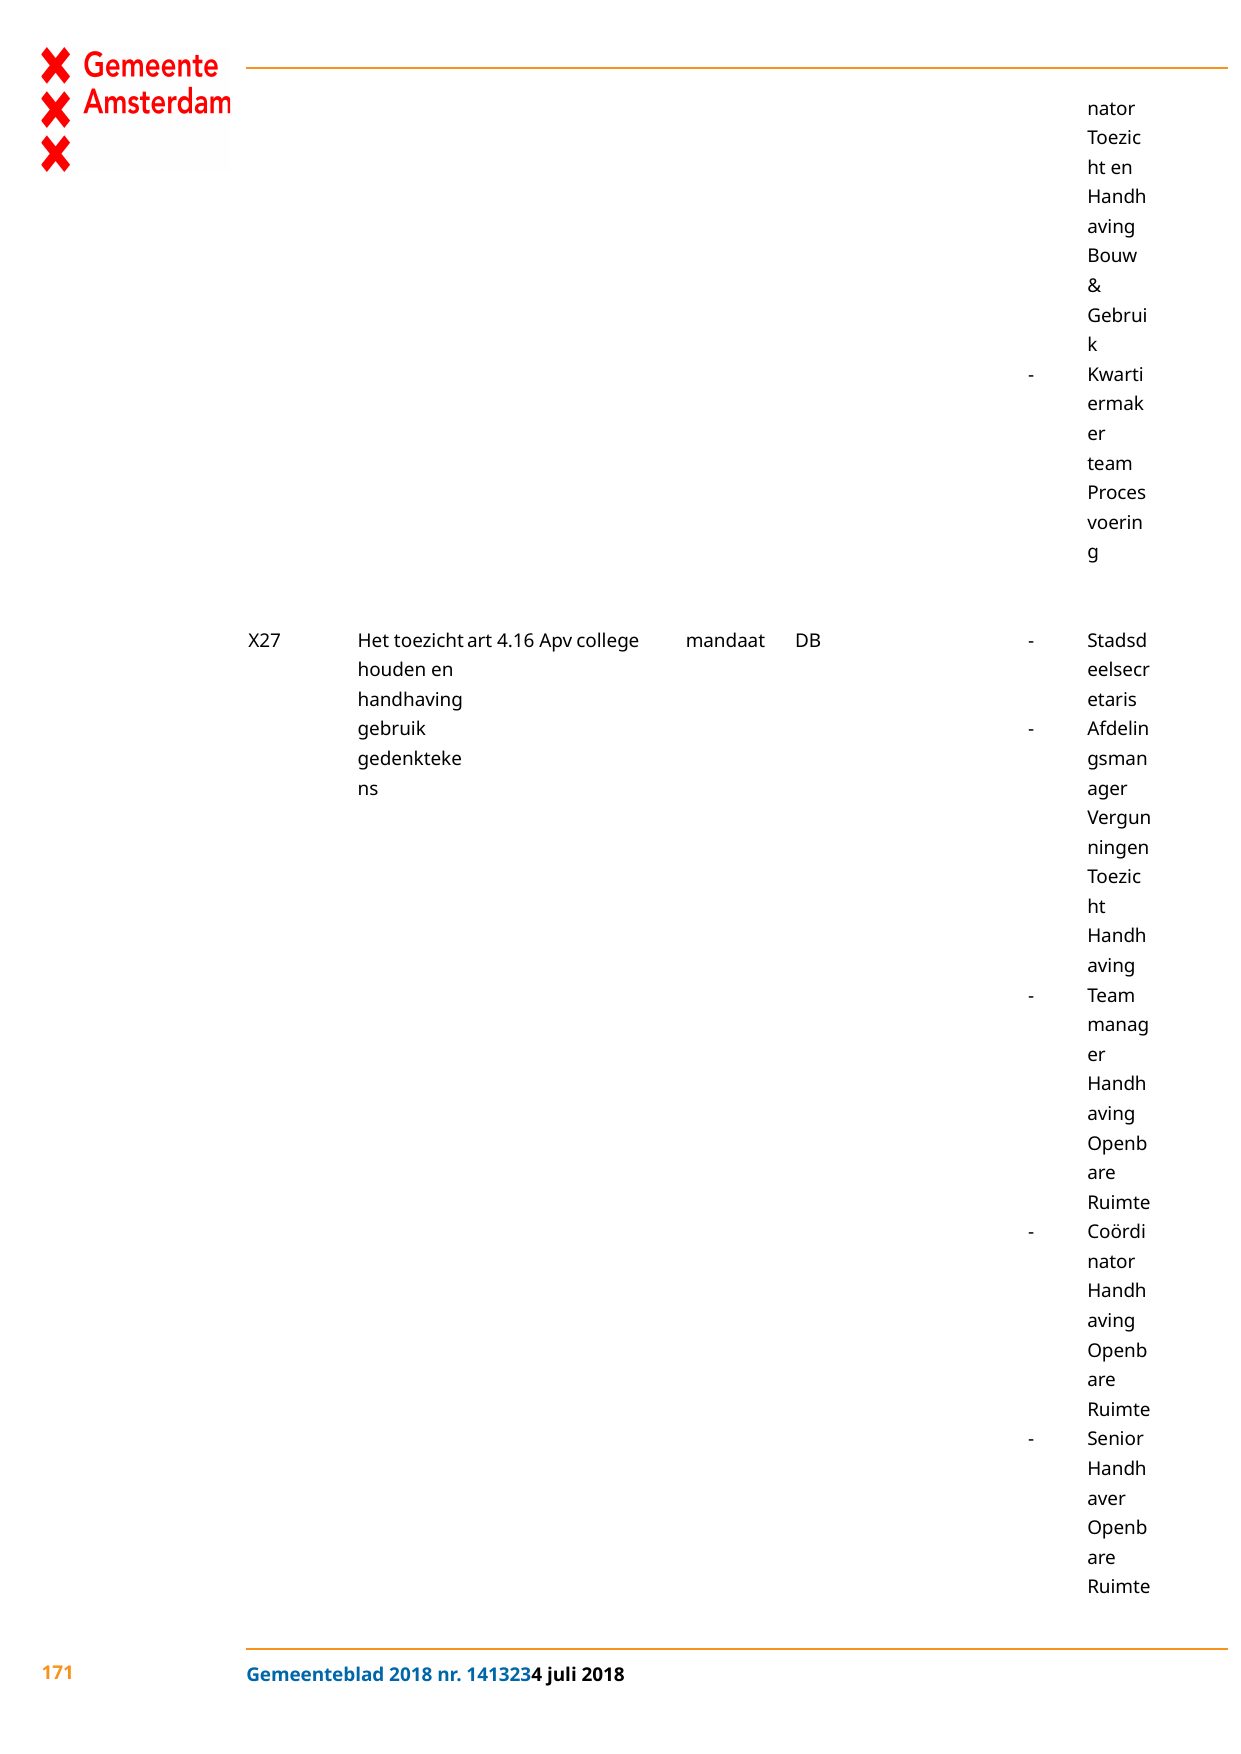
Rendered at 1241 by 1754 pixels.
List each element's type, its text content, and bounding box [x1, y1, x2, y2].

table_header [686, 95, 795, 594]
table_header DB [795, 597, 904, 1599]
table_header [576, 95, 686, 594]
table_header mandaat [686, 597, 795, 1599]
table_header Stadsdeelsecretaris Afdelingsmanager Vergunningen Toezicht Handhaving Teammanager Handhaving Openbare Ruimte Coördinator Handhaving Openbare Ruimte Senior Handhaver Openbare Ruimte [1028, 597, 1152, 1599]
table_header [904, 597, 1028, 1599]
table_header [248, 95, 357, 594]
table_header [795, 95, 904, 594]
table_header art 4.16 Apv [467, 597, 576, 1599]
picture [41, 47, 231, 172]
table_header [467, 95, 576, 594]
table_header college [576, 597, 686, 1599]
table_header Het toezicht houden en handhaving gebruik gedenktekens [358, 597, 467, 1599]
table_header [358, 95, 467, 594]
table_header X27 [248, 597, 357, 1599]
table_header nator Toezicht en Handhaving Bouw & Gebruik Kwartiermaker team Procesvoering [1028, 95, 1152, 594]
table_header [904, 95, 1028, 594]
